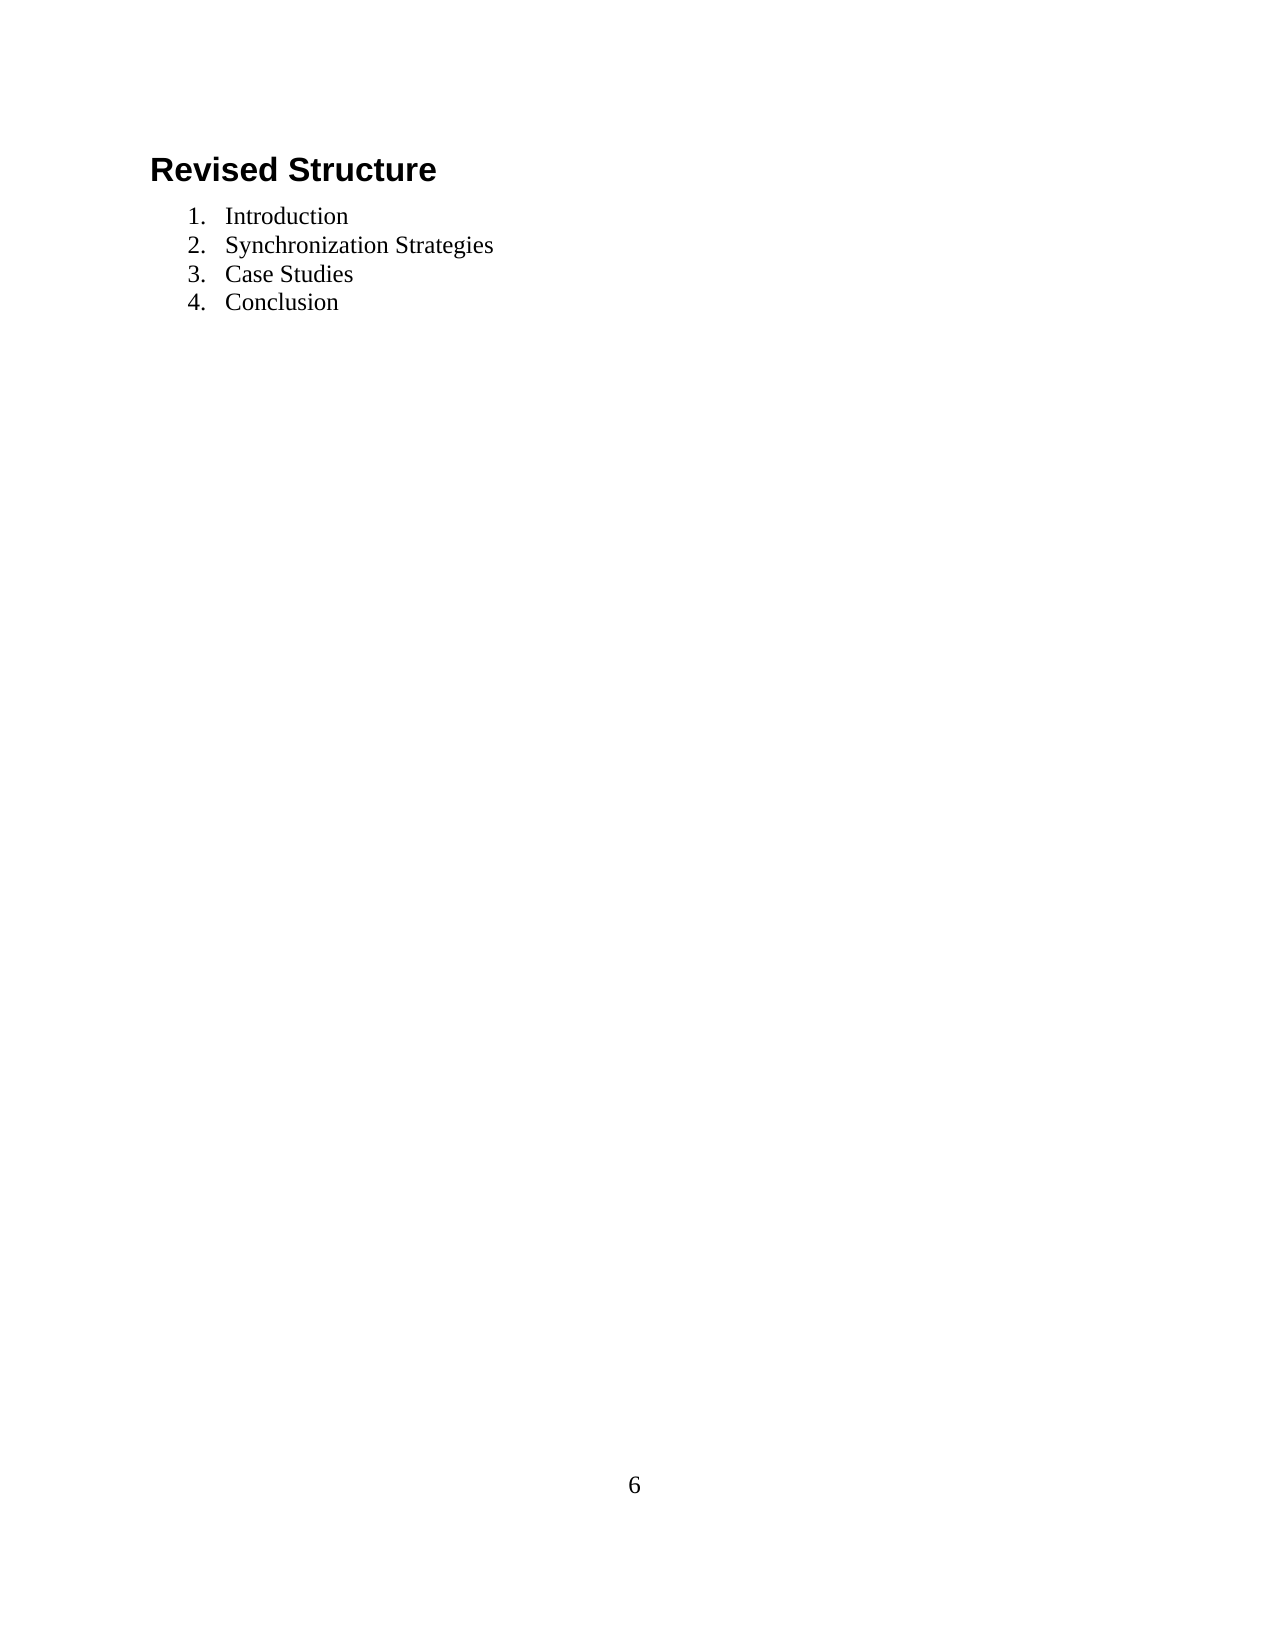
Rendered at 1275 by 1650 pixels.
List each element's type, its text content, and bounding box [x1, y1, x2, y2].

subtitle Revised Structure [150, 150, 1125, 189]
list Synchronization Strategies [187, 230, 1125, 259]
list Case Studies [187, 259, 1125, 287]
list Conclusion [187, 287, 1125, 316]
list Introduction [187, 201, 1125, 230]
